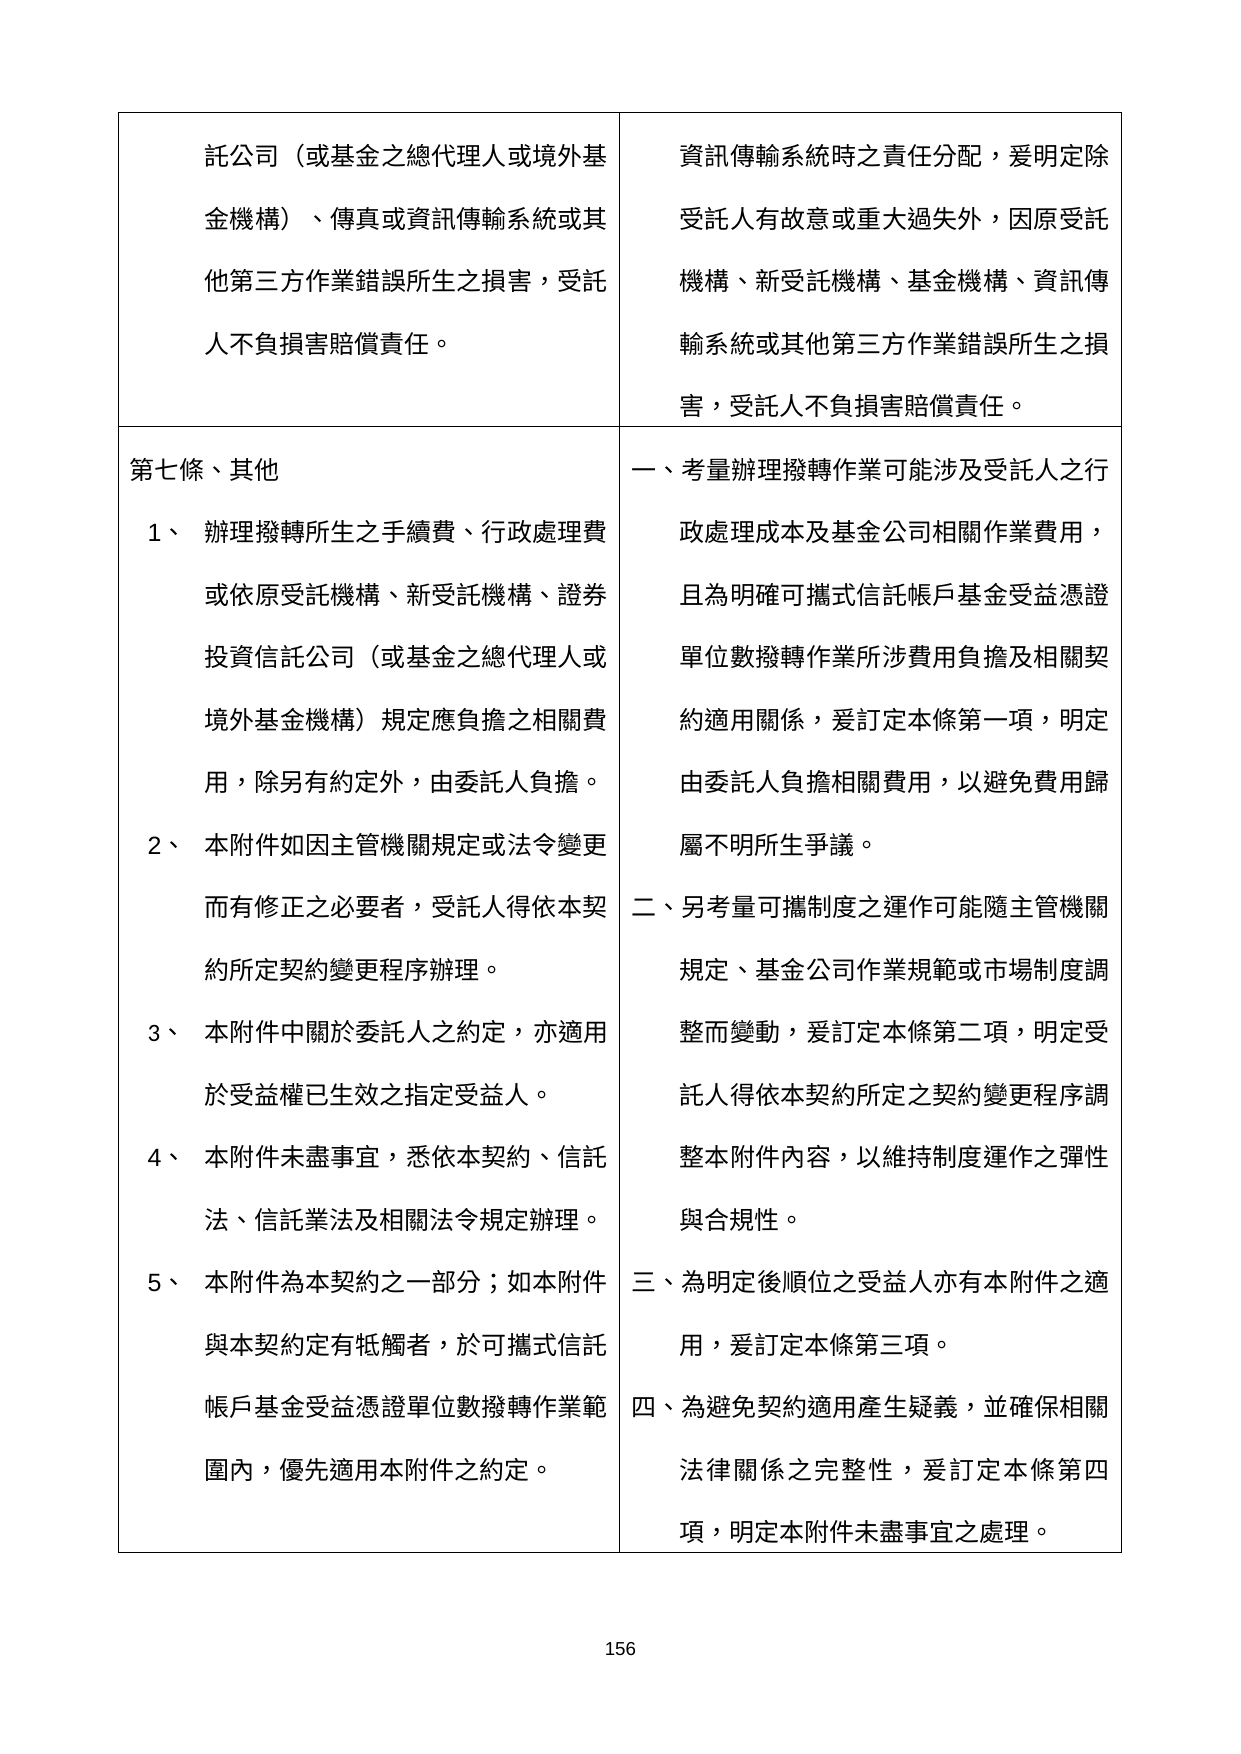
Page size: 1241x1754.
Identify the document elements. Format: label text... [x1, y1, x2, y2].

table_cell 託公司（或基金之總代理人或境外基金機構）、傳真或資訊傳輸系統或其他第三方作業錯誤所生之損害，受託人不負損害賠償責任。 [119, 113, 619, 426]
table_cell 資訊傳輸系統時之責任分配，爰明定除受託人有故意或重大過失外，因原受託機構、新受託機構、基金機構、資訊傳輸系統或其他第三方作業錯誤所生之損害，受託人不負損害賠償責任。 [620, 113, 1121, 426]
table_cell 第七條、其他 辦理撥轉所生之手續費、行政處理費或依原受託機構、新受託機構、證券投資信託公司（或基金之總代理人或境外基金機構）規定應負擔之相關費用，除另有約定外，由委託人負擔。 本附件如因主管機關規定或法令變更而有修正之必要者，受託人得依本契約所定契約變更程序辦理。 本附件中關於委託人之約定，亦適用於受益權已生效之指定受益人。 本附件未盡事宜，悉依本契約、信託法、信託業法及相關法令規定辦理。 本附件為本契約之一部分；如本附件與本契約定有牴觸者，於可攜式信託帳戶基金受益憑證單位數撥轉作業範圍內，優先適用本附件之約定。 [119, 427, 619, 1552]
table_cell 一、考量辦理撥轉作業可能涉及受託人之行政處理成本及基金公司相關作業費用，且為明確可攜式信託帳戶基金受益憑證單位數撥轉作業所涉費用負擔及相關契約適用關係，爰訂定本條第一項，明定由委託人負擔相關費用，以避免費用歸屬不明所生爭議。 二、另考量可攜制度之運作可能隨主管機關規定、基金公司作業規範或市場制度調整而變動，爰訂定本條第二項，明定受託人得依本契約所定之契約變更程序調整本附件內容，以維持制度運作之彈性與合規性。 三、為明定後順位之受益人亦有本附件之適用，爰訂定本條第三項。 四、為避免契約適用產生疑義，並確保相關法律關係之完整性，爰訂定本條第四項，明定本附件未盡事宜之處理。 [620, 427, 1121, 1552]
